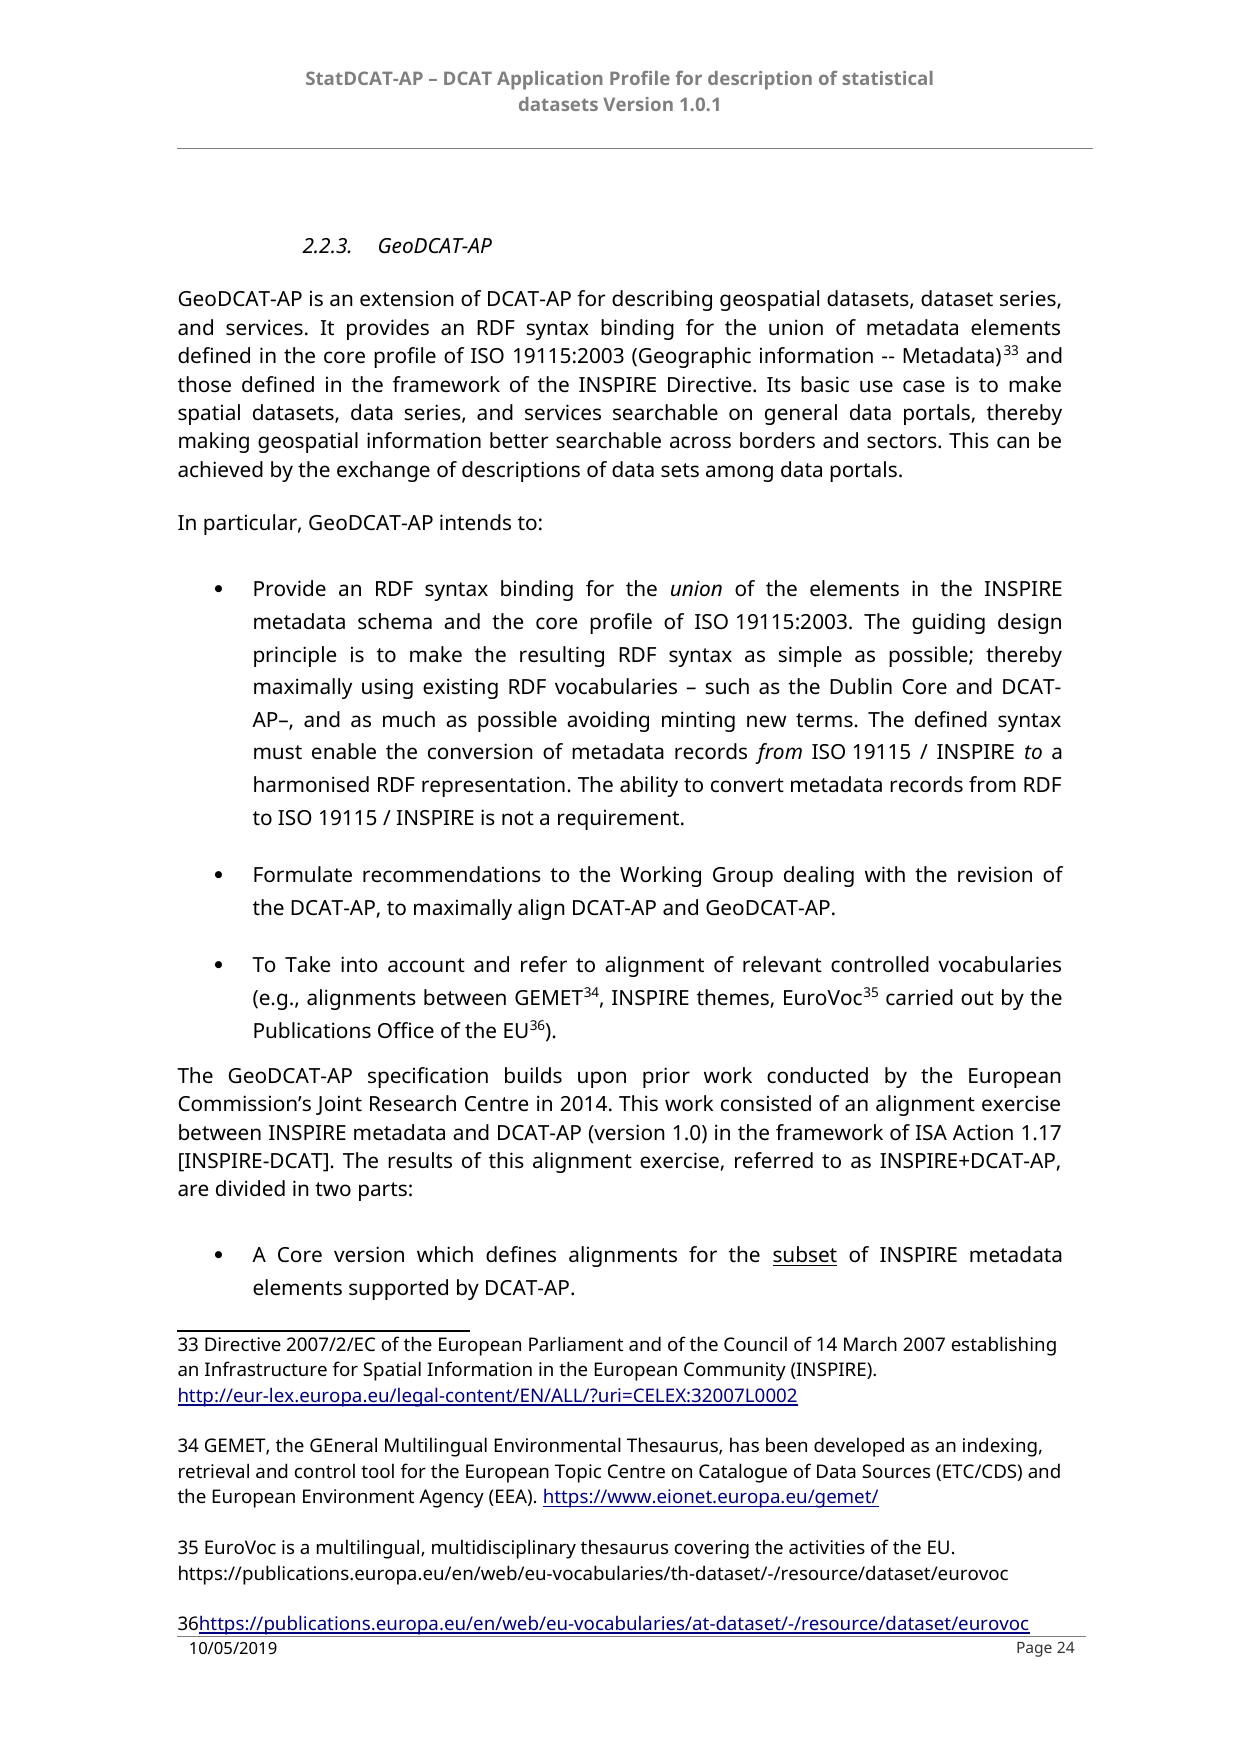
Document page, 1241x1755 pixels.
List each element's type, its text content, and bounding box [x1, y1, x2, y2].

list To Take into account and refer to alignment of relevant controlled vocabularies (e.g., alignments between GEMET, INSPIRE themes, EuroVoc carried out by the Publications Office of the EU). [215, 951, 1063, 1044]
list https://publications.europa.eu/en/web/eu-vocabularies/at-dataset/-/resource/dataset/eurovoc [177, 1610, 1063, 1636]
text The GeoDCAT-AP specification builds upon prior work conducted by the European Commission’s Joint Research Centre in 2014. This work consisted of an alignment exercise between INSPIRE metadata and DCAT-AP (version 1.0) in the framework of ISA Action 1.17 [INSPIRE-DCAT]. The results of this alignment exercise, referred to as INSPIRE+DCAT-AP, are divided in two parts: [177, 1061, 1063, 1203]
subtitle GeoDCAT-AP [302, 231, 1063, 259]
list EuroVoc is a multilingual, multidisciplinary thesaurus covering the activities of the EU. https://publications.europa.eu/en/web/eu-vocabularies/th-dataset/-/resource/dataset/eurovoc [177, 1534, 1063, 1585]
text GeoDCAT-AP is an extension of DCAT-AP for describing geospatial datasets, dataset series, and services. It provides an RDF syntax binding for the union of metadata elements defined in the core profile of ISO 19115:2003 (Geographic information -- Metadata) and those defined in the framework of the INSPIRE Directive. Its basic use case is to make spatial datasets, data series, and services searchable on general data portals, thereby making geospatial information better searchable across borders and sectors. This can be achieved by the exchange of descriptions of data sets among data portals. [177, 284, 1063, 483]
list Provide an RDF syntax binding for the union of the elements in the INSPIRE metadata schema and the core profile of ISO 19115:2003. The guiding design principle is to make the resulting RDF syntax as simple as possible; thereby maximally using existing RDF vocabularies – such as the Dublin Core and DCAT-AP–, and as much as possible avoiding minting new terms. The defined syntax must enable the conversion of metadata records from ISO 19115 / INSPIRE to a harmonised RDF representation. The ability to convert metadata records from RDF to ISO 19115 / INSPIRE is not a requirement. [215, 574, 1063, 831]
text In particular, GeoDCAT-AP intends to: [177, 508, 1063, 537]
list GEMET, the GEneral Multilingual Environmental Thesaurus, has been developed as an indexing, retrieval and control tool for the European Topic Centre on Catalogue of Data Sources (ETC/CDS) and the European Environment Agency (EEA). https://www.eionet.europa.eu/gemet/ [177, 1433, 1063, 1509]
list Formulate recommendations to the Working Group dealing with the revision of the DCAT-AP, to maximally align DCAT-AP and GeoDCAT-AP. [215, 860, 1063, 921]
list A Core version which defines alignments for the subset of INSPIRE metadata elements supported by DCAT-AP. [215, 1241, 1063, 1302]
text Directive 2007/2/EC of the European Parliament and of the Council of 14 March 2007 establishing an Infrastructure for Spatial Information in the European Community (INSPIRE). http://eur-lex.europa.eu/legal-content/EN/ALL/?uri=CELEX:32007L0002 [177, 1331, 1063, 1408]
